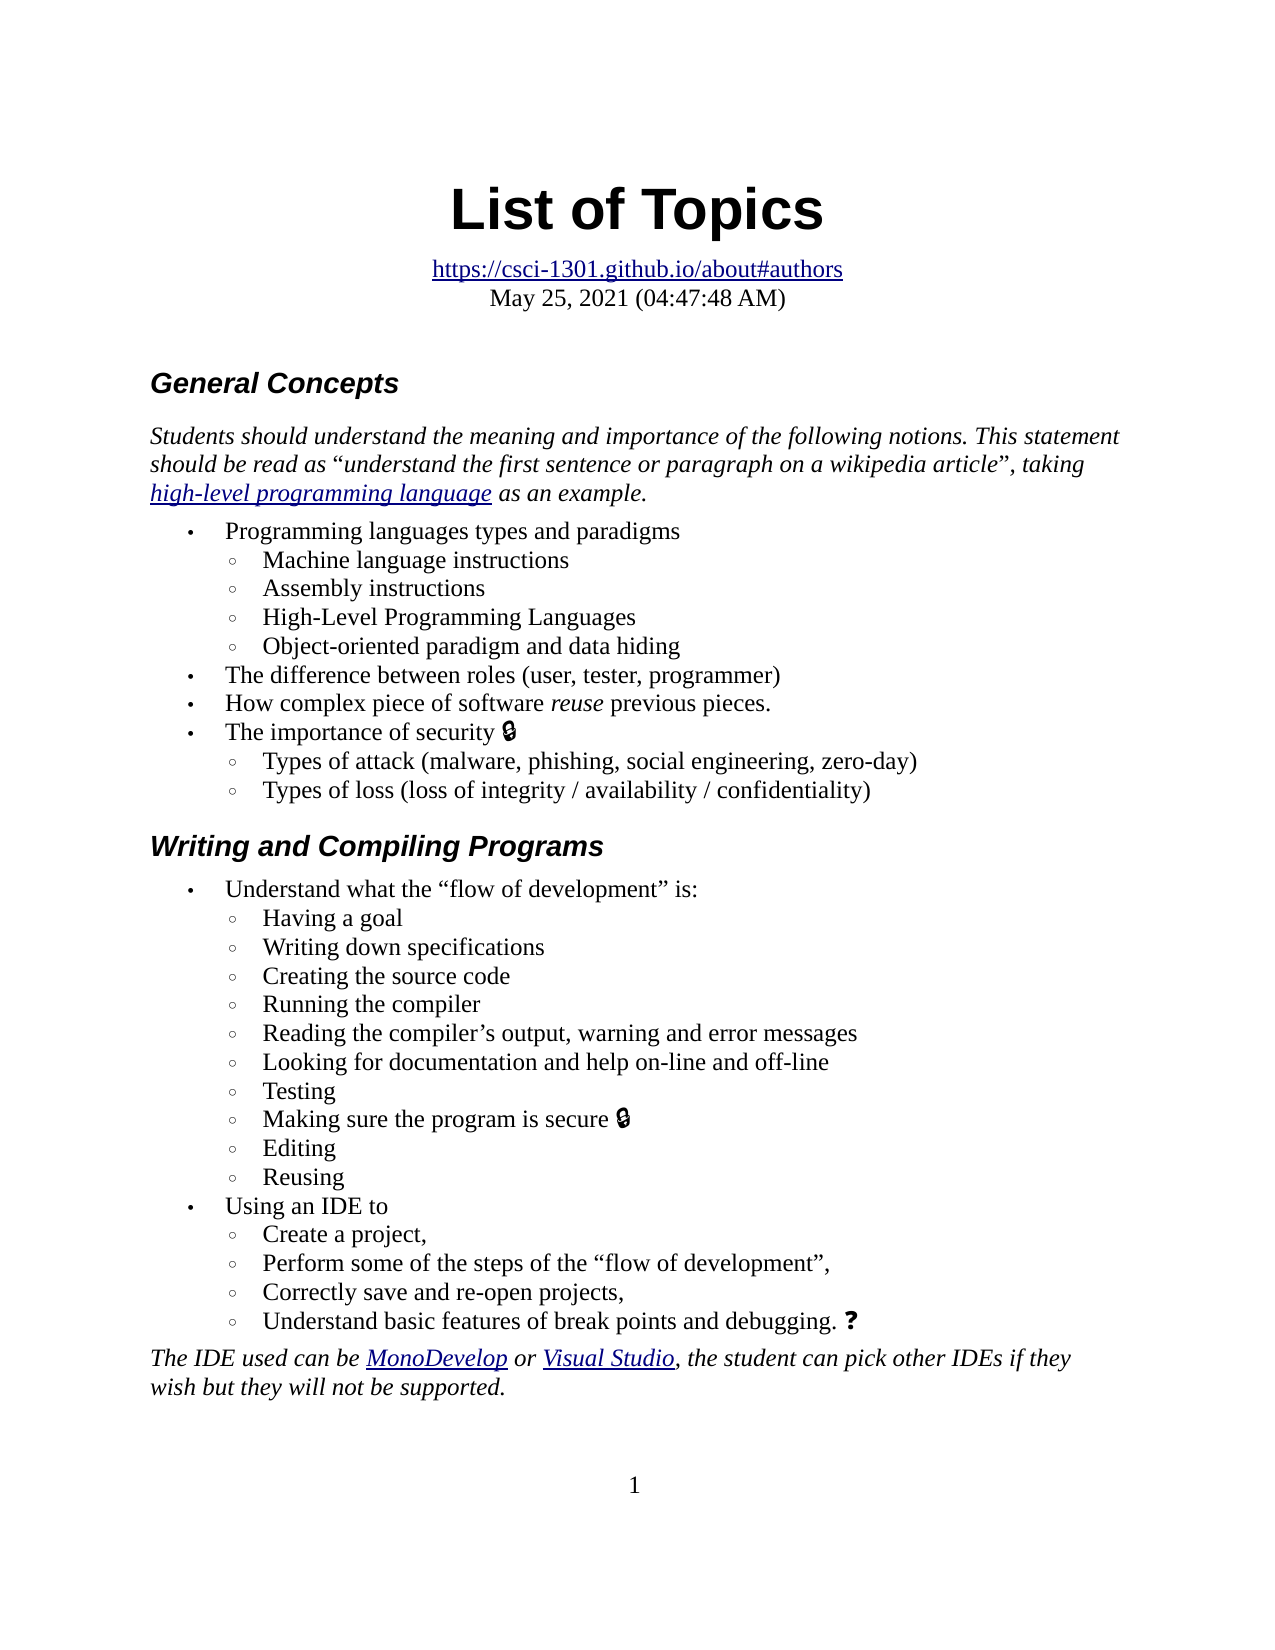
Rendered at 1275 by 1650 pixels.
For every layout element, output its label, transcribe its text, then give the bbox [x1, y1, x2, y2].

title List of Topics [150, 175, 1125, 242]
list Types of attack (malware, phishing, social engineering, zero-day) [225, 746, 1125, 775]
list Programming languages types and paradigms [187, 516, 1125, 545]
list Testing [225, 1076, 1125, 1104]
list The difference between roles (user, tester, programmer) [187, 660, 1125, 688]
list Assembly instructions [225, 573, 1125, 602]
list Writing down specifications [225, 932, 1125, 961]
list Correctly save and re-open projects, [225, 1277, 1125, 1306]
list Create a project, [225, 1219, 1125, 1248]
list Looking for documentation and help on-line and off-line [225, 1047, 1125, 1076]
text https://csci-1301.github.io/about#authors [150, 254, 1125, 283]
list Understand basic features of break points and debugging. ❓ [225, 1306, 1125, 1334]
text Students should understand the meaning and importance of the following notions. This statement should be read as “understand the first sentence or paragraph on a wikipedia article”, taking high-level programming language as an example. [150, 421, 1125, 507]
subtitle General Concepts [150, 366, 1125, 399]
list Reusing [225, 1162, 1125, 1191]
text May 25, 2021 (04:47:48 AM) [150, 283, 1125, 312]
list How complex piece of software reuse previous pieces. [187, 688, 1125, 717]
list Having a goal [225, 903, 1125, 932]
list Reading the compiler’s output, warning and error messages [225, 1018, 1125, 1047]
list Object-oriented paradigm and data hiding [225, 631, 1125, 660]
subtitle Writing and Compiling Programs [150, 828, 1125, 862]
list High-Level Programming Languages [225, 602, 1125, 631]
list Making sure the program is secure 🔒 [225, 1104, 1125, 1133]
list Running the compiler [225, 989, 1125, 1018]
list The importance of security 🔒 [187, 717, 1125, 746]
list Editing [225, 1133, 1125, 1162]
text The IDE used can be MonoDevelop or Visual Studio, the student can pick other IDEs if they wish but they will not be supported. [150, 1343, 1125, 1401]
list Creating the source code [225, 961, 1125, 989]
list Machine language instructions [225, 545, 1125, 573]
list Types of loss (loss of integrity / availability / confidentiality) [225, 775, 1125, 803]
list Perform some of the steps of the “flow of development”, [225, 1248, 1125, 1277]
list Using an IDE to [187, 1191, 1125, 1219]
list Understand what the “flow of development” is: [187, 874, 1125, 903]
